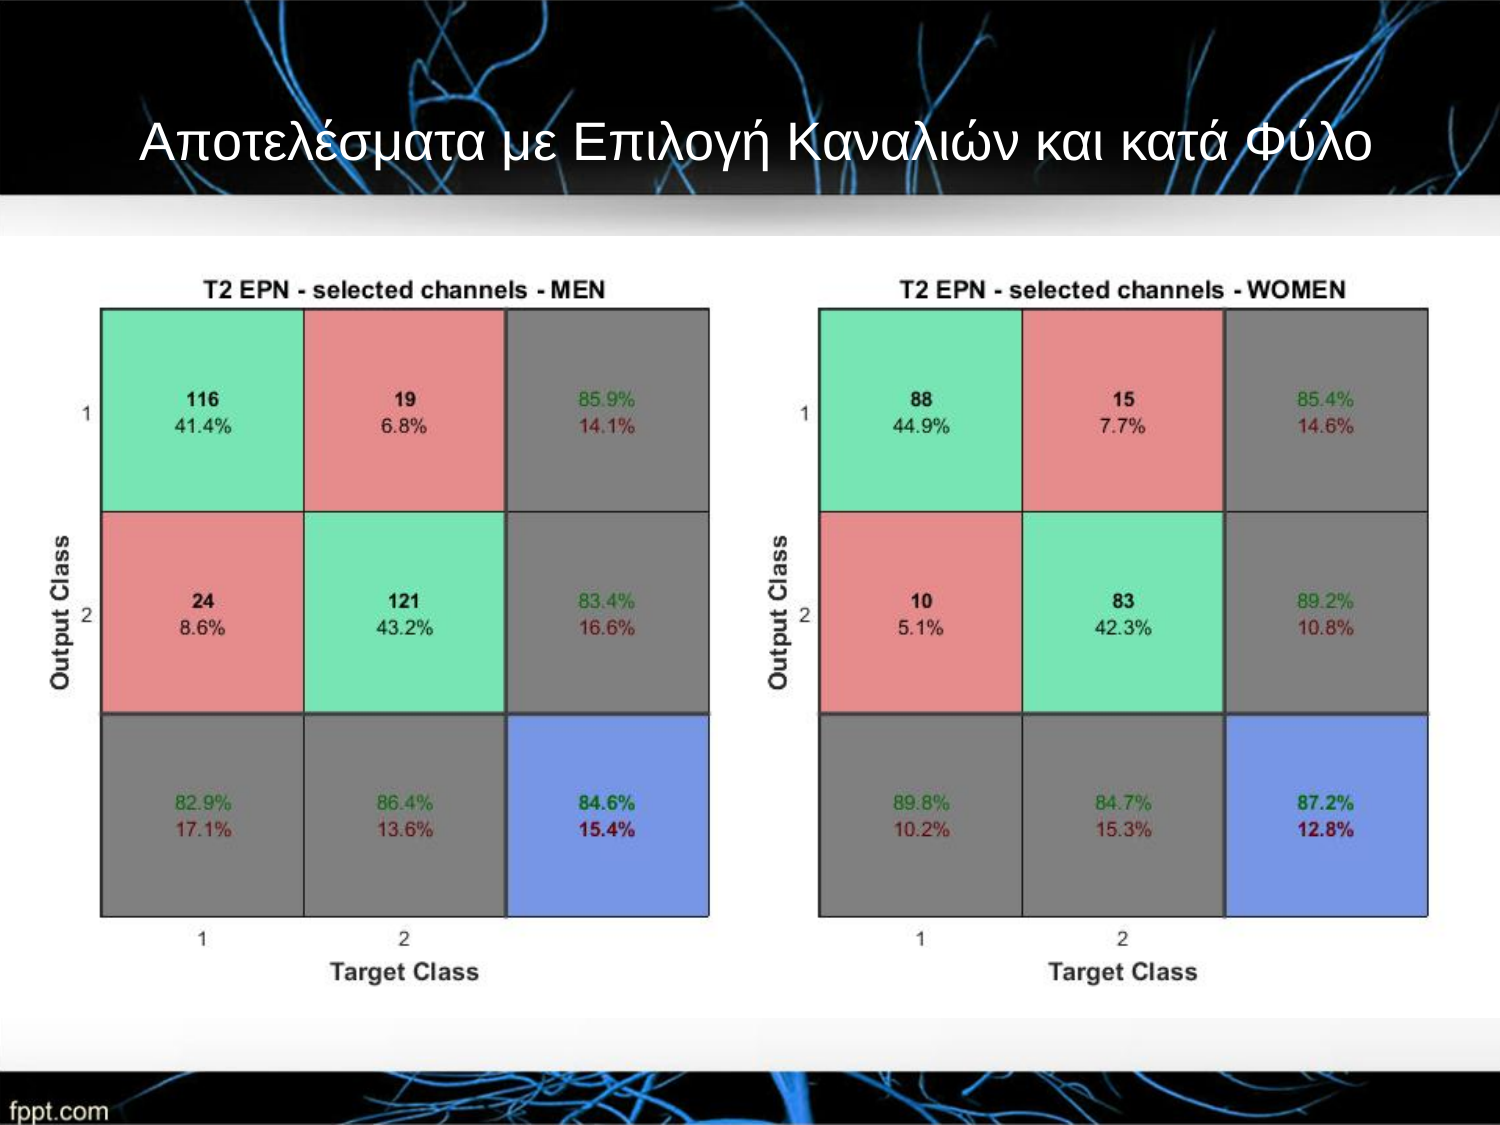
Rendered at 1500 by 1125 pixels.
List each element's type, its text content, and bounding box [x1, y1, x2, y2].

picture [0, 0, 1500, 1125]
title Αποτελέσματα με Επιλογή Καναλιών και κατά Φύλο [82, 45, 1433, 233]
